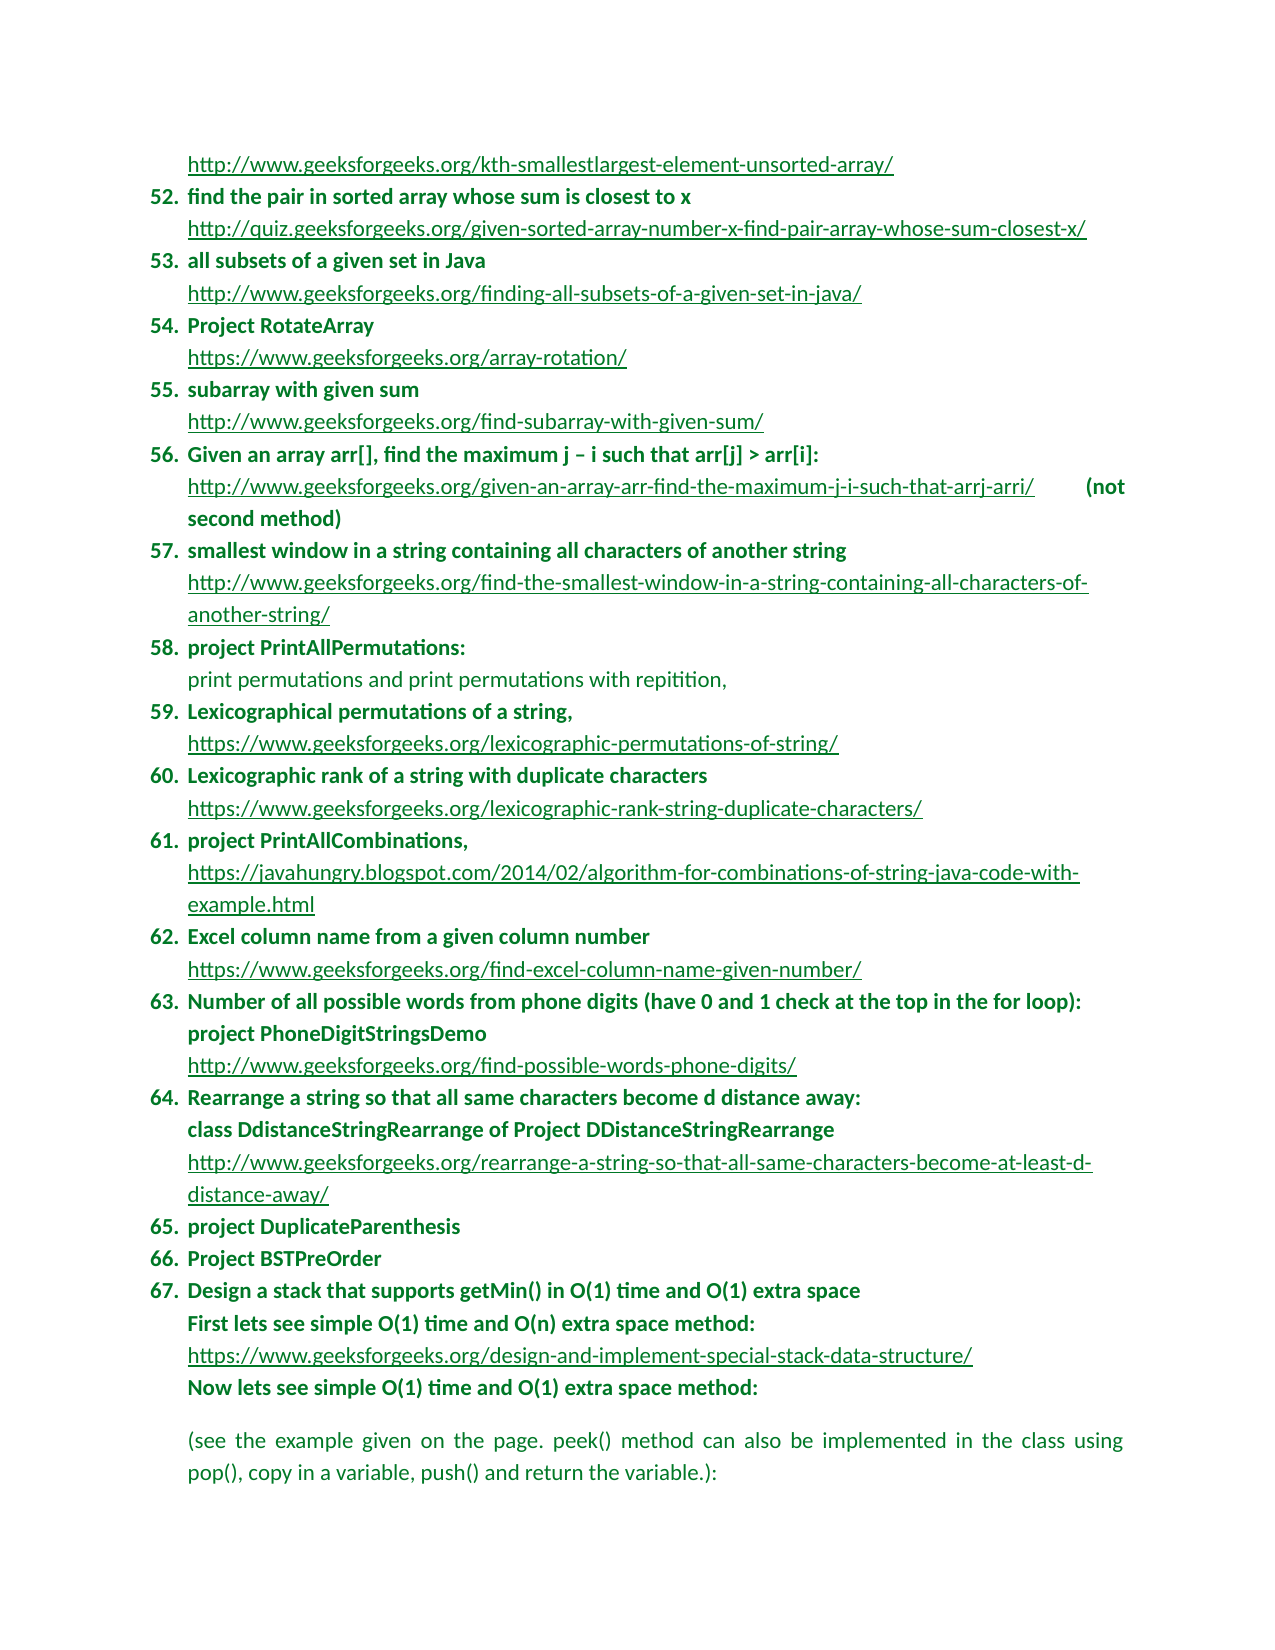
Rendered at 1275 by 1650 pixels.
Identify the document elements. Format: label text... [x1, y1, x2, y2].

list http://www.geeksforgeeks.org/finding-all-subsets-of-a-given-set-in-java/ [150, 279, 1125, 307]
list Number of all possible words from phone digits (have 0 and 1 check at the top in the for loop): [150, 987, 1125, 1015]
list subarray with given sum [150, 375, 1125, 403]
list https://javahungry.blogspot.com/2014/02/algorithm-for-combinations-of-string-java-code-with-example.html [150, 858, 1125, 918]
list Lexicographical permutations of a string, [150, 697, 1125, 725]
list Project RotateArray [150, 311, 1125, 339]
list project PrintAllPermutations: [150, 633, 1125, 661]
list project PrintAllCombinations, [150, 826, 1125, 854]
list all subsets of a given set in Java [150, 247, 1125, 274]
list http://www.geeksforgeeks.org/find-subarray-with-given-sum/ [150, 407, 1125, 436]
list Rearrange a string so that all same characters become d distance away: [150, 1083, 1125, 1111]
list First lets see simple O(1) time and O(n) extra space method: [150, 1309, 1125, 1337]
list project DuplicateParenthesis [150, 1212, 1125, 1240]
list https://www.geeksforgeeks.org/find-excel-column-name-given-number/ [150, 955, 1125, 983]
list http://www.geeksforgeeks.org/find-possible-words-phone-digits/ [150, 1051, 1125, 1079]
list Project BSTPreOrder [150, 1244, 1125, 1272]
list smallest window in a string containing all characters of another string [150, 536, 1125, 564]
list https://www.geeksforgeeks.org/design-and-implement-special-stack-data-structure/ [150, 1341, 1125, 1369]
list Design a stack that supports getMin() in O(1) time and O(1) extra space [150, 1277, 1125, 1304]
list http://www.geeksforgeeks.org/find-the-smallest-window-in-a-string-containing-all-characters-of-another-string/ [150, 568, 1125, 629]
list (see the example given on the page. peek() method can also be implemented in the class using pop(), copy in a variable, push() and return the variable.): [150, 1426, 1125, 1486]
list https://www.geeksforgeeks.org/array-rotation/ [150, 343, 1125, 371]
list project PhoneDigitStringsDemo [150, 1019, 1125, 1047]
list class DdistanceStringRearrange of Project DDistanceStringRearrange [150, 1116, 1125, 1144]
list https://www.geeksforgeeks.org/lexicographic-permutations-of-string/ [150, 729, 1125, 757]
list Given an array arr[], find the maximum j – i such that arr[j] > arr[i]: [150, 440, 1125, 468]
list http://www.geeksforgeeks.org/rearrange-a-string-so-that-all-same-characters-become-at-least-d-distance-away/ [150, 1148, 1125, 1208]
list find the pair in sorted array whose sum is closest to x [150, 182, 1125, 210]
list http://www.geeksforgeeks.org/given-an-array-arr-find-the-maximum-j-i-such-that-arrj-arri/ (not second method) [150, 472, 1125, 532]
list print permutations and print permutations with repitition, [150, 665, 1125, 693]
list Lexicographic rank of a string with duplicate characters [150, 762, 1125, 789]
list Excel column name from a given column number [150, 922, 1125, 951]
list http://quiz.geeksforgeeks.org/given-sorted-array-number-x-find-pair-array-whose-sum-closest-x/ [150, 214, 1125, 242]
list https://www.geeksforgeeks.org/lexicographic-rank-string-duplicate-characters/ [150, 794, 1125, 822]
list Now lets see simple O(1) time and O(1) extra space method: [150, 1373, 1125, 1401]
list http://www.geeksforgeeks.org/kth-smallestlargest-element-unsorted-array/ [150, 150, 1125, 178]
